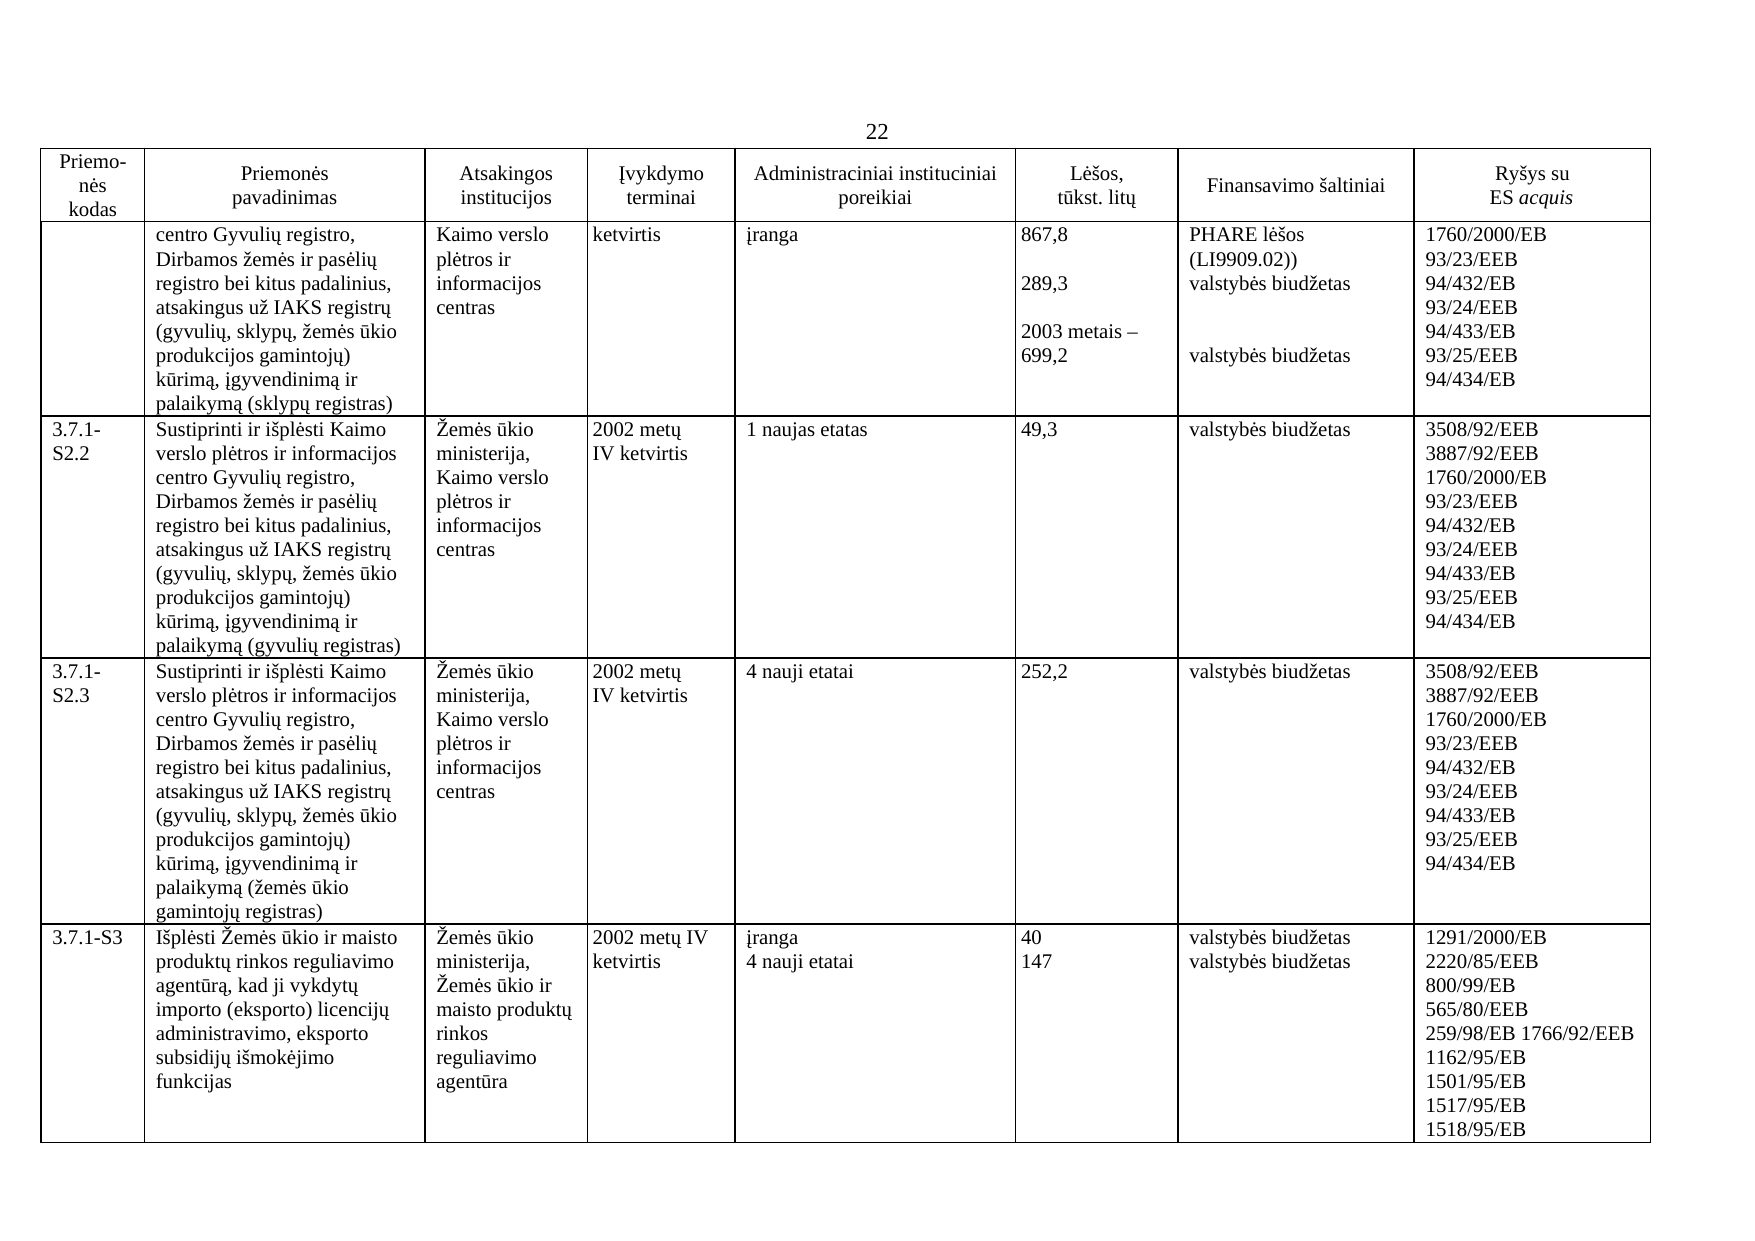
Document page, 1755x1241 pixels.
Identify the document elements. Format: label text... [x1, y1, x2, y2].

table_cell 867,8 289,3 2003 metais – 699,2 [1016, 222, 1177, 415]
table_cell centro Gyvulių registro, Dirbamos žemės ir pasėlių registro bei kitus padalinius, atsakingus už IAKS registrų (gyvulių, sklypų, žemės ūkio produkcijos gamintojų) kūrimą, įgyvendinimą ir palaikymą (sklypų registras) [145, 222, 424, 415]
table_header Lėšos, tūkst. litų [1016, 149, 1177, 221]
table_cell 3.7.1-S2.3 [42, 659, 144, 923]
table_cell 4 nauji etatai [736, 659, 1015, 923]
table_cell 252,2 [1016, 659, 1177, 923]
table_cell 40 147 [1016, 925, 1177, 1141]
table_cell Sustiprinti ir išplėsti Kaimo verslo plėtros ir informacijos centro Gyvulių registro, Dirbamos žemės ir pasėlių registro bei kitus padalinius, atsakingus už IAKS registrų (gyvulių, sklypų, žemės ūkio produkcijos gamintojų) kūrimą, įgyvendinimą ir palaikymą (žemės ūkio gamintojų registras) [145, 659, 424, 923]
table_cell 2002 metų IV ketvirtis [588, 659, 734, 923]
table_cell 3.7.1-S2.2 [42, 417, 144, 657]
table_cell Žemės ūkio ministerija, Kaimo verslo plėtros ir informacijos centras [426, 659, 587, 923]
table_cell 3.7.1-S3 [42, 925, 144, 1141]
table_cell Kaimo verslo plėtros ir informacijos centras [426, 222, 587, 415]
table_cell 1 naujas etatas [736, 417, 1015, 657]
table_cell Sustiprinti ir išplėsti Kaimo verslo plėtros ir informacijos centro Gyvulių registro, Dirbamos žemės ir pasėlių registro bei kitus padalinius, atsakingus už IAKS registrų (gyvulių, sklypų, žemės ūkio produkcijos gamintojų) kūrimą, įgyvendinimą ir palaikymą (gyvulių registras) [145, 417, 424, 657]
table_cell 1291/2000/EB 2220/85/EEB 800/99/EB 565/80/EEB 259/98/EB 1766/92/EEB 1162/95/EB 1501/95/EB 1517/95/EB 1518/95/EB [1415, 925, 1650, 1141]
table_header Finansavimo šaltiniai [1179, 149, 1413, 221]
table_cell 2002 metų IV ketvirtis [588, 417, 734, 657]
table_cell [42, 222, 144, 415]
table_cell valstybės biudžetas [1179, 417, 1413, 657]
table_header Administraciniai instituciniai poreikiai [736, 149, 1015, 221]
table_cell ketvirtis [588, 222, 734, 415]
table_cell valstybės biudžetas [1179, 659, 1413, 923]
table_header Atsakingos institucijos [426, 149, 587, 221]
table_cell 49,3 [1016, 417, 1177, 657]
table_cell 3508/92/EEB 3887/92/EEB 1760/2000/EB 93/23/EEB 94/432/EB 93/24/EEB 94/433/EB 93/25/EEB 94/434/EB [1415, 417, 1650, 657]
table_cell PHARE lėšos (LI9909.02)) valstybės biudžetas valstybės biudžetas [1179, 222, 1413, 415]
table_header Priemonės pavadinimas [145, 149, 424, 221]
table_header Priemo-nės kodas [41, 149, 144, 221]
table_cell Žemės ūkio ministerija, Žemės ūkio ir maisto produktų rinkos reguliavimo agentūra [426, 925, 587, 1141]
table_cell įranga 4 nauji etatai [736, 925, 1015, 1141]
table_cell 1760/2000/EB 93/23/EEB 94/432/EB 93/24/EEB 94/433/EB 93/25/EEB 94/434/EB [1415, 222, 1650, 415]
table_cell įranga [736, 222, 1015, 415]
table_cell 2002 metų IV ketvirtis [588, 925, 734, 1141]
table_cell valstybės biudžetas valstybės biudžetas [1179, 925, 1413, 1141]
table_cell Išplėsti Žemės ūkio ir maisto produktų rinkos reguliavimo agentūrą, kad ji vykdytų importo (eksporto) licencijų administravimo, eksporto subsidijų išmokėjimo funkcijas [145, 925, 424, 1141]
table_cell Žemės ūkio ministerija, Kaimo verslo plėtros ir informacijos centras [426, 417, 587, 657]
table_header Ryšys su ES acquis [1415, 149, 1650, 221]
table_cell 3508/92/EEB 3887/92/EEB 1760/2000/EB 93/23/EEB 94/432/EB 93/24/EEB 94/433/EB 93/25/EEB 94/434/EB [1415, 659, 1650, 923]
table_header Įvykdymo terminai [588, 149, 734, 221]
